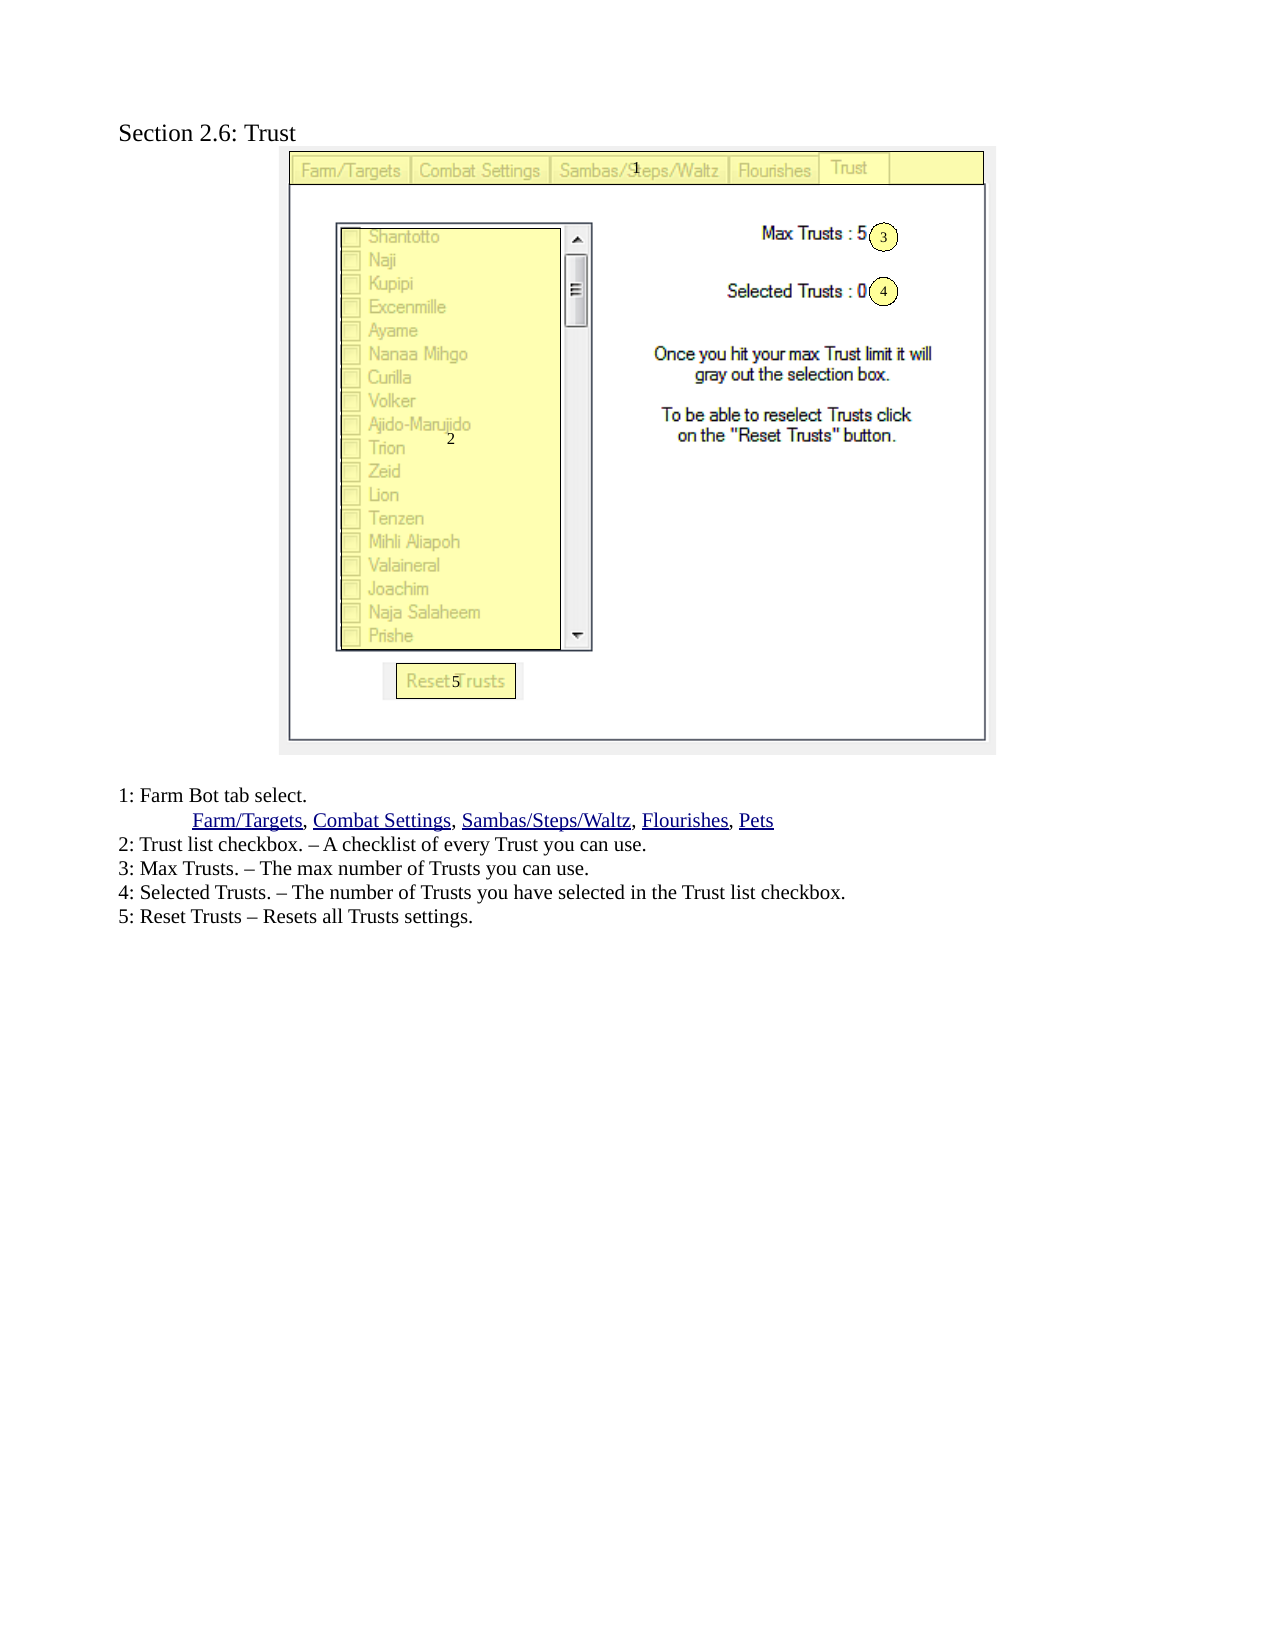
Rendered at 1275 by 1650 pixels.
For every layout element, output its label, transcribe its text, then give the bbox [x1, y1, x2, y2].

text Section 2.6: Trust [118, 118, 1157, 147]
text 4: Selected Trusts. – The number of Trusts you have selected in the Trust list checkbox. [118, 880, 1157, 904]
text Farm/Targets, Combat Settings, Sambas/Steps/Waltz, Flourishes, Pets [118, 807, 1157, 832]
text 5: Reset Trusts – Resets all Trusts settings. [118, 904, 1157, 928]
picture [278, 146, 997, 755]
text 3: Max Trusts. – The max number of Trusts you can use. [118, 856, 1157, 880]
text 2: Trust list checkbox. – A checklist of every Trust you can use. [118, 832, 1157, 856]
text 1: Farm Bot tab select. [118, 783, 1157, 807]
